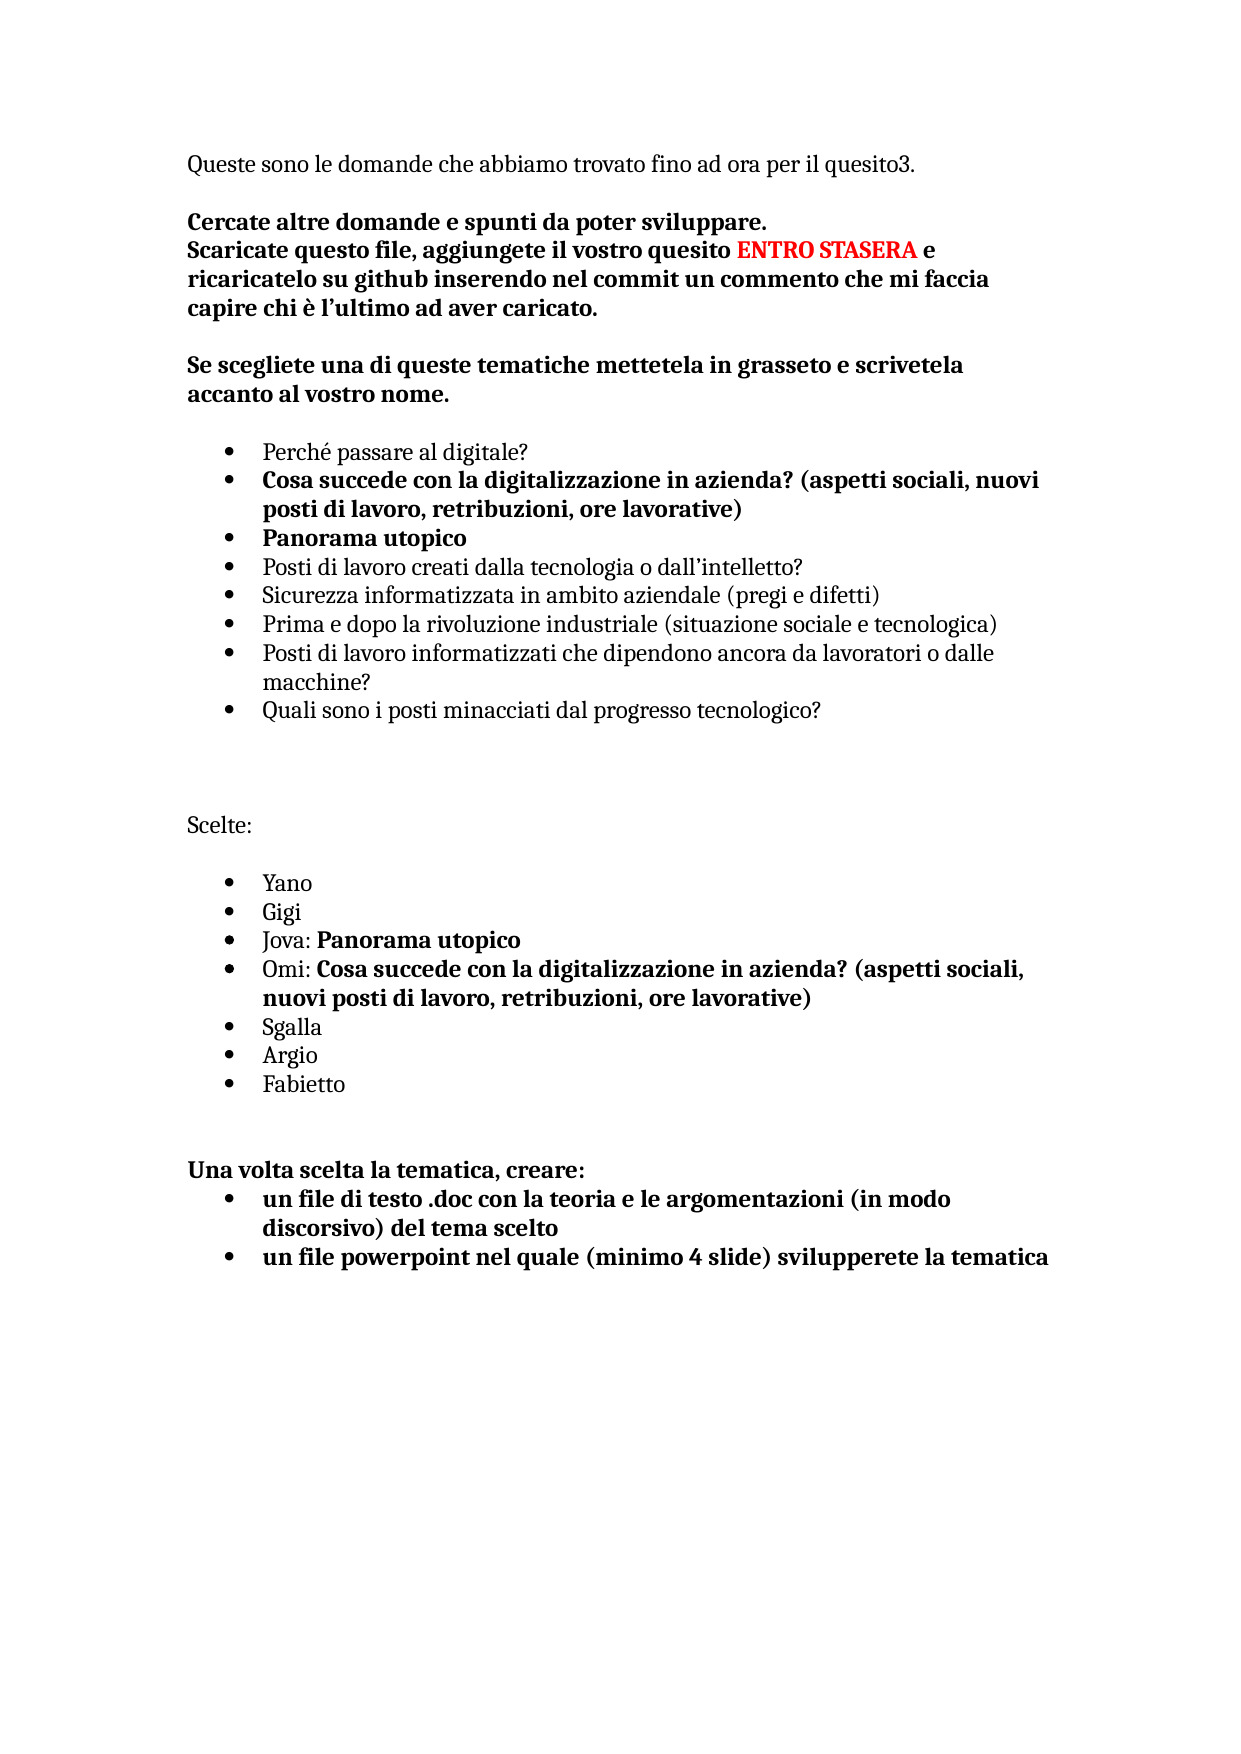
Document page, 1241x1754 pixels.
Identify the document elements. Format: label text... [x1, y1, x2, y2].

list Prima e dopo la rivoluzione industriale (situazione sociale e tecnologica) [225, 610, 1053, 639]
list Cosa succede con la digitalizzazione in azienda? (aspetti sociali, nuovi posti di lavoro, retribuzioni, ore lavorative) [225, 466, 1053, 524]
list Perché passare al digitale? [225, 437, 1053, 466]
list un file powerpoint nel quale (minimo 4 slide) svilupperete la tematica [225, 1242, 1053, 1271]
text Queste sono le domande che abbiamo trovato fino ad ora per il quesito3. [187, 150, 1053, 179]
list Quali sono i posti minacciati dal progresso tecnologico? [225, 696, 1053, 725]
list Fabietto [225, 1070, 1053, 1099]
list Posti di lavoro informatizzati che dipendono ancora da lavoratori o dalle macchine? [225, 639, 1053, 696]
list Yano [225, 869, 1053, 897]
list Jova: Panorama utopico [225, 926, 1053, 955]
text Scaricate questo file, aggiungete il vostro quesito ENTRO STASERA e ricaricatelo su github inserendo nel commit un commento che mi faccia capire chi è l’ultimo ad aver caricato. [187, 236, 1053, 322]
list Argio [225, 1041, 1053, 1070]
text Scelte: [187, 811, 1053, 840]
list Panorama utopico [225, 524, 1053, 552]
list Sicurezza informatizzata in ambito aziendale (pregi e difetti) [225, 581, 1053, 610]
list un file di testo .doc con la teoria e le argomentazioni (in modo discorsivo) del tema scelto [225, 1185, 1053, 1242]
text Cercate altre domande e spunti da poter sviluppare. [187, 207, 1053, 236]
list Gigi [225, 897, 1053, 926]
list Posti di lavoro creati dalla tecnologia o dall’intelletto? [225, 552, 1053, 581]
list Sgalla [225, 1012, 1053, 1041]
text Se scegliete una di queste tematiche mettetela in grasseto e scrivetela accanto al vostro nome. [187, 351, 1053, 409]
list Omi: Cosa succede con la digitalizzazione in azienda? (aspetti sociali, nuovi posti di lavoro, retribuzioni, ore lavorative) [225, 955, 1053, 1012]
text Una volta scelta la tematica, creare: [187, 1156, 1053, 1185]
